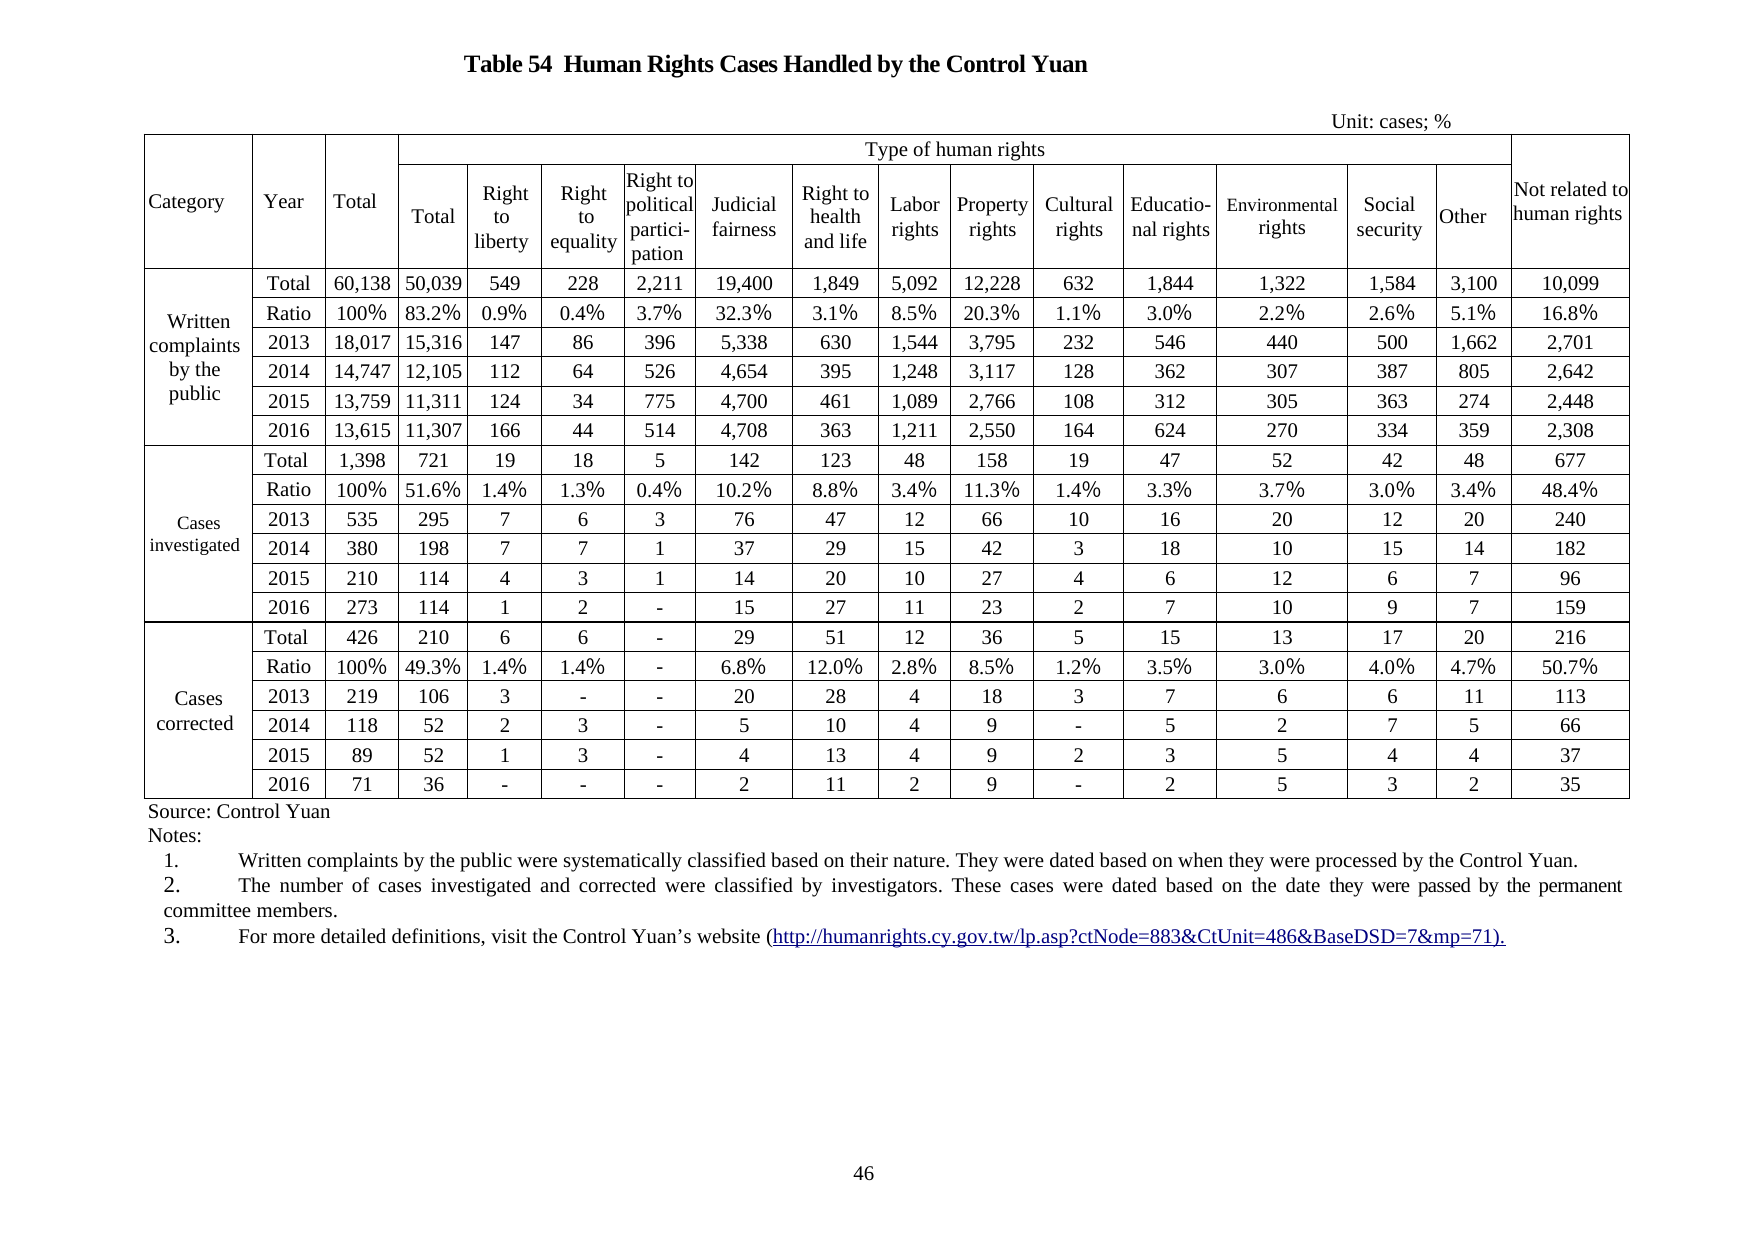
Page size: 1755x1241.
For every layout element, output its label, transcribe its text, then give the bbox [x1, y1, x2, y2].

table_cell 100％ [326, 475, 398, 503]
table_cell 632 [1034, 269, 1123, 297]
table_cell Judicial fairness [696, 165, 792, 268]
table_cell - [625, 681, 695, 710]
table_cell Right to health and life [793, 165, 878, 268]
table_cell - [1034, 770, 1123, 798]
table_cell 5,338 [696, 328, 792, 356]
table_cell 114 [399, 593, 467, 621]
table_cell 1.3％ [542, 475, 624, 503]
table_cell 526 [625, 357, 695, 386]
table_cell 20 [696, 681, 792, 710]
table_cell 2014 [253, 357, 325, 386]
table_cell 3.5％ [1124, 652, 1216, 680]
table_cell 9 [1348, 593, 1436, 621]
table_cell 3 [1034, 681, 1123, 710]
table_cell 549 [468, 269, 541, 297]
table_cell 359 [1437, 416, 1511, 444]
table_cell 2013 [253, 328, 325, 356]
table_cell 7 [542, 534, 624, 562]
table_cell 624 [1124, 416, 1216, 444]
table_cell 112 [468, 357, 541, 386]
table_cell 37 [696, 534, 792, 562]
table_cell 2016 [253, 770, 325, 798]
table_cell 0.4％ [625, 475, 695, 503]
table_cell 3 [1034, 534, 1123, 562]
table_cell 182 [1512, 534, 1629, 562]
list Written complaints by the public were systematically classified based on their nature. They were dated based on when they were processed by the Control Yuan. [163, 847, 1623, 872]
table_header Not related to human rights [1512, 135, 1629, 268]
table_cell 19,400 [696, 269, 792, 297]
table_cell 12 [1217, 564, 1347, 592]
table_cell 3 [468, 681, 541, 710]
table_header Total [326, 135, 398, 268]
table_cell 5 [696, 711, 792, 739]
table_cell 2.8％ [879, 652, 950, 680]
table_cell 15 [1124, 623, 1216, 651]
table_cell 47 [1124, 446, 1216, 474]
table_cell 1,844 [1124, 269, 1216, 297]
table_cell 1,544 [879, 328, 950, 356]
table_cell 37 [1512, 740, 1629, 769]
table_cell 13 [793, 740, 878, 769]
table_header Category [145, 135, 252, 268]
table_cell 232 [1034, 328, 1123, 356]
table_cell 5 [1217, 770, 1347, 798]
table_cell 10.2％ [696, 475, 792, 503]
table_cell 3.4％ [879, 475, 950, 503]
table_cell Total [253, 623, 325, 651]
table_cell 363 [793, 416, 878, 444]
table_cell 16 [1124, 505, 1216, 533]
table_cell 7 [468, 505, 541, 533]
table_cell 10 [1217, 534, 1347, 562]
table_cell 2,550 [951, 416, 1033, 444]
table_cell 1.4％ [468, 652, 541, 680]
table_cell 118 [326, 711, 398, 739]
table_cell 4 [879, 681, 950, 710]
table_cell 1,849 [793, 269, 878, 297]
table_cell 295 [399, 505, 467, 533]
table_cell 7 [1437, 564, 1511, 592]
table_cell 2 [696, 770, 792, 798]
table_cell 2 [879, 770, 950, 798]
table_cell 210 [399, 623, 467, 651]
table_cell 10 [793, 711, 878, 739]
table_cell 3,795 [951, 328, 1033, 356]
table_cell 164 [1034, 416, 1123, 444]
table_cell 36 [399, 770, 467, 798]
table_cell 6 [1217, 681, 1347, 710]
table_cell 4 [696, 740, 792, 769]
table_cell 210 [326, 564, 398, 592]
table_cell 334 [1348, 416, 1436, 444]
table_cell Ratio [253, 298, 325, 327]
table_cell 11 [793, 770, 878, 798]
list The number of cases investigated and corrected were classified by investigators. These cases were dated based on the date they were passed by the permanent committee members. [163, 872, 1623, 922]
table_cell 12 [879, 623, 950, 651]
table_cell 12,105 [399, 357, 467, 386]
table_cell 9 [951, 770, 1033, 798]
table_cell 15 [696, 593, 792, 621]
table_cell 5 [1217, 740, 1347, 769]
table_cell 3 [625, 505, 695, 533]
table_header Year [253, 135, 325, 268]
table_cell 2,701 [1512, 328, 1629, 356]
table_cell 123 [793, 446, 878, 474]
table_cell 2014 [253, 711, 325, 739]
table_cell - [468, 770, 541, 798]
table_cell 19 [468, 446, 541, 474]
table_cell 6 [542, 505, 624, 533]
table_cell 1.4％ [542, 652, 624, 680]
table_cell 2,642 [1512, 357, 1629, 386]
table_cell 83.2％ [399, 298, 467, 327]
table_cell 4.0％ [1348, 652, 1436, 680]
table_cell 15 [879, 534, 950, 562]
table_cell 100％ [326, 298, 398, 327]
table_cell 4 [468, 564, 541, 592]
table_cell 35 [1512, 770, 1629, 798]
table_cell 17 [1348, 623, 1436, 651]
table_cell 6 [542, 623, 624, 651]
table_cell 514 [625, 416, 695, 444]
table_cell 396 [625, 328, 695, 356]
table_cell 363 [1348, 387, 1436, 415]
table_cell 3.4％ [1437, 475, 1511, 503]
table_cell 12,228 [951, 269, 1033, 297]
table_cell 114 [399, 564, 467, 592]
table_cell 2,766 [951, 387, 1033, 415]
table_cell 1 [625, 534, 695, 562]
table_cell Cases investigated [145, 446, 252, 621]
table_cell 36 [951, 623, 1033, 651]
table_cell 16.8％ [1512, 298, 1629, 327]
table_cell 1,211 [879, 416, 950, 444]
table_cell 1 [625, 564, 695, 592]
table_cell 6 [468, 623, 541, 651]
table_cell 4.7％ [1437, 652, 1511, 680]
table_cell 2 [1034, 593, 1123, 621]
table_cell 11,307 [399, 416, 467, 444]
table_cell 51.6％ [399, 475, 467, 503]
table_cell 1,398 [326, 446, 398, 474]
table_cell 1,584 [1348, 269, 1436, 297]
table_cell Total [253, 446, 325, 474]
table_cell 1,089 [879, 387, 950, 415]
table_cell 2,211 [625, 269, 695, 297]
table_cell 5 [1034, 623, 1123, 651]
table_cell 6 [1348, 681, 1436, 710]
table_cell Total [399, 165, 467, 268]
table_cell 312 [1124, 387, 1216, 415]
table_cell 1,322 [1217, 269, 1347, 297]
table_cell 3.0％ [1124, 298, 1216, 327]
table_cell 8.5％ [951, 652, 1033, 680]
table_cell 3.0％ [1348, 475, 1436, 503]
table_cell 2.2％ [1217, 298, 1347, 327]
table_cell 44 [542, 416, 624, 444]
table_cell 42 [951, 534, 1033, 562]
table_cell 11 [879, 593, 950, 621]
table_cell 6.8％ [696, 652, 792, 680]
table_cell 5 [1437, 711, 1511, 739]
table_cell 14 [696, 564, 792, 592]
table_cell Educatio-nal rights [1124, 165, 1216, 268]
table_cell 721 [399, 446, 467, 474]
text Notes: [148, 823, 1623, 847]
table_cell Right to liberty [468, 165, 541, 268]
table_cell 2 [542, 593, 624, 621]
table_cell Other [1437, 165, 1511, 268]
table_cell 29 [793, 534, 878, 562]
table_cell 6 [1124, 564, 1216, 592]
table_cell 270 [1217, 416, 1347, 444]
table_cell 2,448 [1512, 387, 1629, 415]
table_cell 60,138 [326, 269, 398, 297]
table_cell 805 [1437, 357, 1511, 386]
table_cell 13,759 [326, 387, 398, 415]
table_cell 9 [951, 711, 1033, 739]
table_cell Total [253, 269, 325, 297]
table_cell 11 [1437, 681, 1511, 710]
table_cell 395 [793, 357, 878, 386]
table_cell - [542, 770, 624, 798]
table_cell 1 [468, 593, 541, 621]
table_cell 3,117 [951, 357, 1033, 386]
table_cell 2013 [253, 681, 325, 710]
table_cell 89 [326, 740, 398, 769]
table_cell 3 [1124, 740, 1216, 769]
table_cell 9 [951, 740, 1033, 769]
table_cell 13 [1217, 623, 1347, 651]
table_cell Right to equality [542, 165, 624, 268]
table_cell 19 [1034, 446, 1123, 474]
table_cell 12 [879, 505, 950, 533]
table_cell 11.3％ [951, 475, 1033, 503]
table_cell Labor rights [879, 165, 950, 268]
table_cell 2 [468, 711, 541, 739]
table_cell 47 [793, 505, 878, 533]
table_cell 8.5％ [879, 298, 950, 327]
table_cell 8.8％ [793, 475, 878, 503]
table_cell 48 [1437, 446, 1511, 474]
table_cell 1.1％ [1034, 298, 1123, 327]
table_cell 440 [1217, 328, 1347, 356]
table_cell 142 [696, 446, 792, 474]
table_cell 2014 [253, 534, 325, 562]
table_cell 3.1％ [793, 298, 878, 327]
table_cell 147 [468, 328, 541, 356]
table_cell 1 [468, 740, 541, 769]
table_cell 106 [399, 681, 467, 710]
table_cell 6 [1348, 564, 1436, 592]
table_cell 2 [1217, 711, 1347, 739]
table_cell 10,099 [1512, 269, 1629, 297]
table_cell Ratio [253, 652, 325, 680]
text Unit: cases; % [1331, 109, 1623, 133]
table_cell 20 [1217, 505, 1347, 533]
table_cell 52 [1217, 446, 1347, 474]
table_cell 219 [326, 681, 398, 710]
table_cell Ratio [253, 475, 325, 503]
list For more detailed definitions, visit the Control Yuan’s website (http://humanrights.cy.gov.tw/lp.asp?ctNode=883&CtUnit=486&BaseDSD=7&mp=71). [163, 922, 1623, 948]
table_cell 5 [1124, 711, 1216, 739]
table_cell 2015 [253, 564, 325, 592]
table_cell 5 [625, 446, 695, 474]
table_cell 387 [1348, 357, 1436, 386]
table_cell 380 [326, 534, 398, 562]
table_cell 50.7％ [1512, 652, 1629, 680]
table_cell 124 [468, 387, 541, 415]
table_cell 20 [793, 564, 878, 592]
table_cell 14 [1437, 534, 1511, 562]
table_cell 273 [326, 593, 398, 621]
table_cell 1.2％ [1034, 652, 1123, 680]
table_cell Right to political partici-pation [625, 165, 695, 268]
table_cell - [542, 681, 624, 710]
table_cell 0.9％ [468, 298, 541, 327]
table_cell 100％ [326, 652, 398, 680]
table_cell 18 [542, 446, 624, 474]
table_cell 52 [399, 711, 467, 739]
table_cell 14,747 [326, 357, 398, 386]
table_cell 3.7％ [625, 298, 695, 327]
table_cell 1.4％ [1034, 475, 1123, 503]
table_cell 48 [879, 446, 950, 474]
table_cell 461 [793, 387, 878, 415]
table_cell 166 [468, 416, 541, 444]
table_cell 18 [1124, 534, 1216, 562]
table_cell 159 [1512, 593, 1629, 621]
table_cell 1,248 [879, 357, 950, 386]
table_cell Cases corrected [145, 623, 252, 798]
table_cell 3 [542, 564, 624, 592]
table_cell - [625, 740, 695, 769]
table_cell 4 [879, 740, 950, 769]
table_cell 76 [696, 505, 792, 533]
table_cell 28 [793, 681, 878, 710]
table_cell 52 [399, 740, 467, 769]
table_cell Environmental rights [1217, 165, 1347, 268]
table_cell 5.1％ [1437, 298, 1511, 327]
table_cell 1.4％ [468, 475, 541, 503]
table_cell 274 [1437, 387, 1511, 415]
table_cell 34 [542, 387, 624, 415]
table_cell 426 [326, 623, 398, 651]
table_cell 535 [326, 505, 398, 533]
table_cell 2016 [253, 416, 325, 444]
table_cell - [625, 593, 695, 621]
table_cell 2016 [253, 593, 325, 621]
table_cell 4 [879, 711, 950, 739]
table_cell 2,308 [1512, 416, 1629, 444]
table_cell 66 [1512, 711, 1629, 739]
table_cell 7 [468, 534, 541, 562]
table_cell 66 [951, 505, 1033, 533]
table_cell 27 [793, 593, 878, 621]
table_cell - [625, 652, 695, 680]
table_cell 3.0％ [1217, 652, 1347, 680]
table_cell 64 [542, 357, 624, 386]
table_cell 32.3％ [696, 298, 792, 327]
table_cell Social security [1348, 165, 1436, 268]
table_cell 3,100 [1437, 269, 1511, 297]
table_cell 113 [1512, 681, 1629, 710]
table_cell 3 [542, 740, 624, 769]
table_cell 49.3％ [399, 652, 467, 680]
table_cell 630 [793, 328, 878, 356]
table_cell 5,092 [879, 269, 950, 297]
table_cell 2015 [253, 740, 325, 769]
table_cell 2013 [253, 505, 325, 533]
table_cell - [625, 770, 695, 798]
table_cell 23 [951, 593, 1033, 621]
table_cell 10 [879, 564, 950, 592]
table_cell 71 [326, 770, 398, 798]
table_cell 4,654 [696, 357, 792, 386]
table_cell 3.3％ [1124, 475, 1216, 503]
table_cell 96 [1512, 564, 1629, 592]
table_cell 10 [1217, 593, 1347, 621]
table_cell 11,311 [399, 387, 467, 415]
table_cell 4,708 [696, 416, 792, 444]
table_cell - [625, 711, 695, 739]
table_cell 29 [696, 623, 792, 651]
table_cell 128 [1034, 357, 1123, 386]
table_cell 7 [1124, 681, 1216, 710]
table_cell 108 [1034, 387, 1123, 415]
table_cell 13,615 [326, 416, 398, 444]
table_cell 48.4％ [1512, 475, 1629, 503]
table_cell 158 [951, 446, 1033, 474]
table_cell 3.7％ [1217, 475, 1347, 503]
table_cell 51 [793, 623, 878, 651]
table_cell 12 [1348, 505, 1436, 533]
table_header Type of human rights [399, 135, 1511, 164]
table_cell 500 [1348, 328, 1436, 356]
table_cell 15,316 [399, 328, 467, 356]
table_cell 546 [1124, 328, 1216, 356]
table_cell 86 [542, 328, 624, 356]
table_cell Property rights [951, 165, 1033, 268]
table_cell 4 [1034, 564, 1123, 592]
table_cell 305 [1217, 387, 1347, 415]
table_cell 1,662 [1437, 328, 1511, 356]
table_cell 775 [625, 387, 695, 415]
table_cell 3 [1348, 770, 1436, 798]
table_cell 42 [1348, 446, 1436, 474]
table_cell - [625, 623, 695, 651]
table_cell 2.6％ [1348, 298, 1436, 327]
table_cell 20 [1437, 505, 1511, 533]
table_cell 362 [1124, 357, 1216, 386]
table_cell - [1034, 711, 1123, 739]
table_cell 7 [1348, 711, 1436, 739]
table_cell 12.0％ [793, 652, 878, 680]
table_cell 20.3％ [951, 298, 1033, 327]
table_cell 18 [951, 681, 1033, 710]
table_cell 4 [1348, 740, 1436, 769]
table_cell 10 [1034, 505, 1123, 533]
table_cell 18,017 [326, 328, 398, 356]
table_cell 307 [1217, 357, 1347, 386]
table_cell Cultural rights [1034, 165, 1123, 268]
table_cell 216 [1512, 623, 1629, 651]
table_cell 4,700 [696, 387, 792, 415]
table_cell 198 [399, 534, 467, 562]
table_cell 7 [1124, 593, 1216, 621]
table_cell 20 [1437, 623, 1511, 651]
table_cell 27 [951, 564, 1033, 592]
table_cell 240 [1512, 505, 1629, 533]
table_cell 2 [1124, 770, 1216, 798]
table_cell 228 [542, 269, 624, 297]
text Source: Control Yuan [148, 799, 1623, 823]
table_cell 50,039 [399, 269, 467, 297]
table_cell 3 [542, 711, 624, 739]
table_cell 15 [1348, 534, 1436, 562]
subtitle Table 54 Human Rights Cases Handled by the Control Yuan [104, 49, 1204, 78]
table_cell 2015 [253, 387, 325, 415]
table_cell 2 [1437, 770, 1511, 798]
table_cell 2 [1034, 740, 1123, 769]
table_cell Written complaints by the public [145, 269, 252, 444]
table_cell 677 [1512, 446, 1629, 474]
table_cell 0.4％ [542, 298, 624, 327]
table_cell 4 [1437, 740, 1511, 769]
table_cell 7 [1437, 593, 1511, 621]
